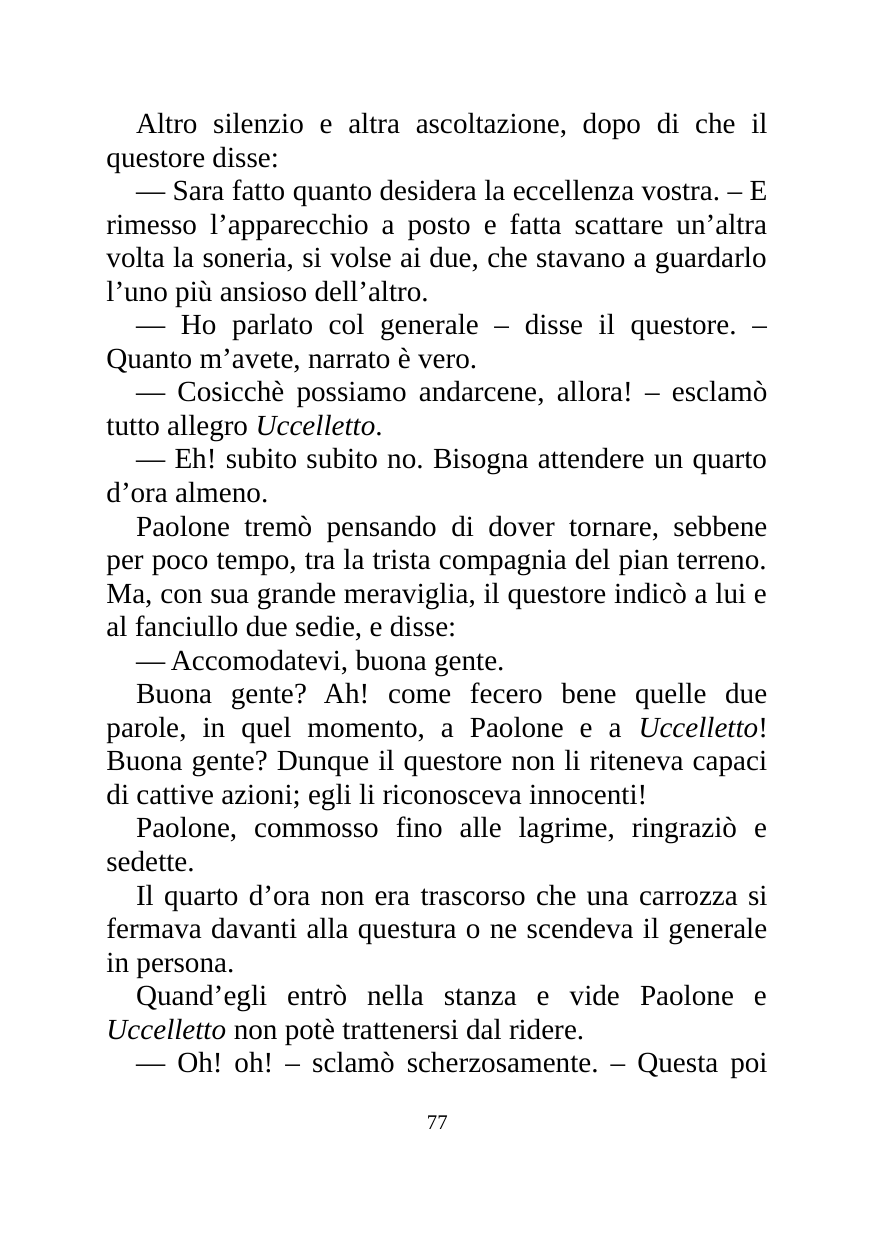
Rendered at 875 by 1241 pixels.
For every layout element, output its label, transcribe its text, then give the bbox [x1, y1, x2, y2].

text Il quarto d’ora non era trascorso che una carrozza si fermava davanti alla questura o ne scendeva il generale in persona. [106, 878, 768, 978]
text — Eh! subito subito no. Bisogna attendere un quarto d’ora almeno. [106, 442, 768, 509]
text — Oh! oh! – sclamò scherzosamente. – Questa poi [106, 1045, 768, 1079]
text Altro silenzio e altra ascoltazione, dopo di che il questore disse: [106, 106, 768, 173]
text Buona gente? Ah! come fecero bene quelle due parole, in quel momento, a Paolone e a Uccelletto! Buona gente? Dunque il questore non li riteneva capaci di cattive azioni; egli li riconosceva innocenti! [106, 676, 768, 811]
text — Sara fatto quanto desidera la eccellenza vostra. – E rimesso l’apparecchio a posto e fatta scattare un’altra volta la soneria, si volse ai due, che stavano a guardarlo l’uno più ansioso dell’altro. [106, 173, 768, 307]
text — Accomodatevi, buona gente. [106, 643, 768, 676]
text Paolone, commosso fino alle lagrime, ringraziò e sedette. [106, 811, 768, 878]
text Quand’egli entrò nella stanza e vide Paolone e Uccelletto non potè trattenersi dal ridere. [106, 978, 768, 1045]
text Paolone tremò pensando di dover tornare, sebbene per poco tempo, tra la trista compagnia del pian terreno. Ma, con sua grande meraviglia, il questore indicò a lui e al fanciullo due sedie, e disse: [106, 509, 768, 643]
text — Ho parlato col generale – disse il questore. – Quanto m’avete, narrato è vero. [106, 307, 768, 374]
text — Cosicchè possiamo andarcene, allora! – esclamò tutto allegro Uccelletto. [106, 374, 768, 442]
